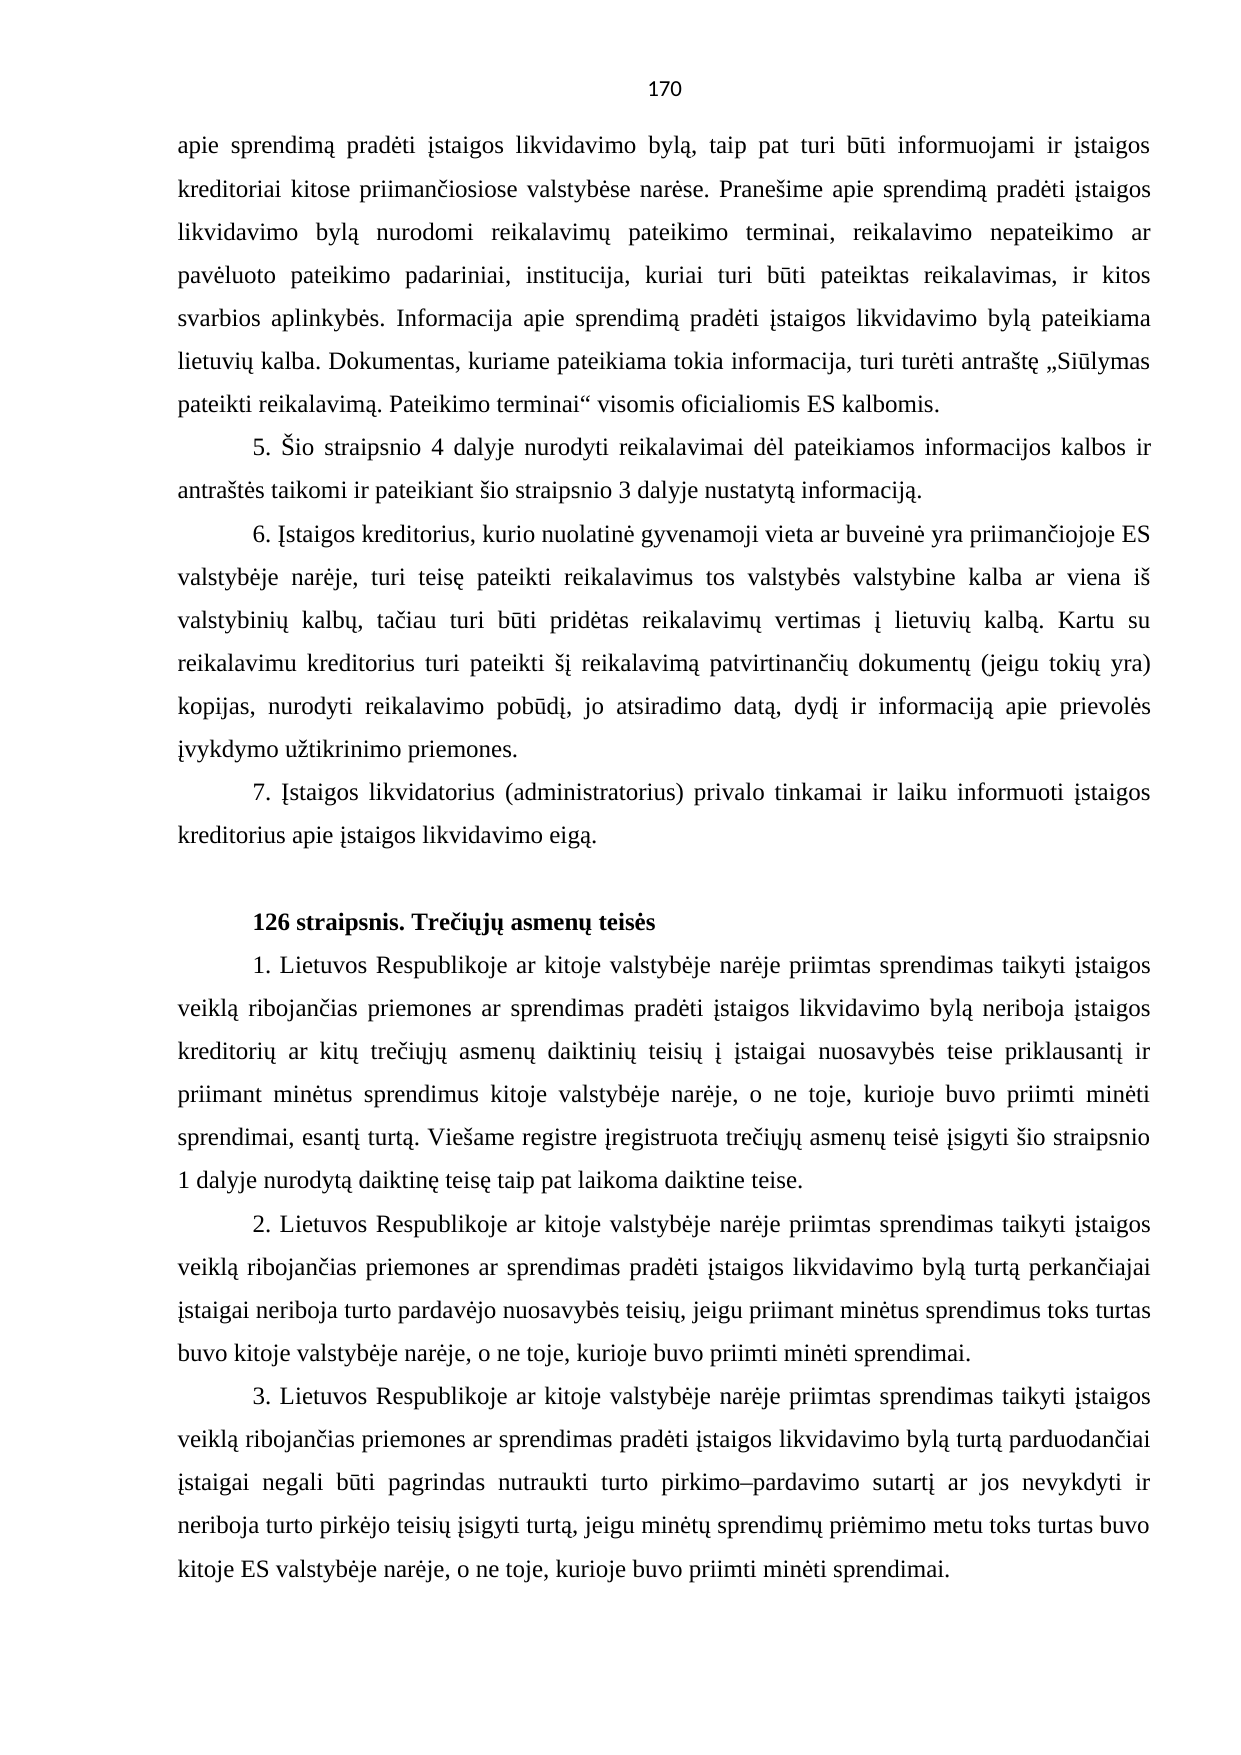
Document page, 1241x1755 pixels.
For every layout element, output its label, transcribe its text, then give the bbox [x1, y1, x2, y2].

text 7. Įstaigos likvidatorius (administratorius) privalo tinkamai ir laiku informuoti įstaigos kreditorius apie įstaigos likvidavimo eigą. [177, 777, 1152, 849]
text 6. Įstaigos kreditorius, kurio nuolatinė gyvenamoji vieta ar buveinė yra priimančiojoje ES valstybėje narėje, turi teisę pateikti reikalavimus tos valstybės valstybine kalba ar viena iš valstybinių kalbų, tačiau turi būti pridėtas reikalavimų vertimas į lietuvių kalbą. Kartu su reikalavimu kreditorius turi pateikti šį reikalavimą patvirtinančių dokumentų (jeigu tokių yra) kopijas, nurodyti reikalavimo pobūdį, jo atsiradimo datą, dydį ir informaciją apie prievolės įvykdymo užtikrinimo priemones. [177, 519, 1152, 763]
text apie sprendimą pradėti įstaigos likvidavimo bylą, taip pat turi būti informuojami ir įstaigos kreditoriai kitose priimančiosiose valstybėse narėse. Pranešime apie sprendimą pradėti įstaigos likvidavimo bylą nurodomi reikalavimų pateikimo terminai, reikalavimo nepateikimo ar pavėluoto pateikimo padariniai, institucija, kuriai turi būti pateiktas reikalavimas, ir kitos svarbios aplinkybės. Informacija apie sprendimą pradėti įstaigos likvidavimo bylą pateikiama lietuvių kalba. Dokumentas, kuriame pateikiama tokia informacija, turi turėti antraštę „Siūlymas pateikti reikalavimą. Pateikimo terminai“ visomis oficialiomis ES kalbomis. [177, 131, 1152, 418]
text 1. Lietuvos Respublikoje ar kitoje valstybėje narėje priimtas sprendimas taikyti įstaigos veiklą ribojančias priemones ar sprendimas pradėti įstaigos likvidavimo bylą neriboja įstaigos kreditorių ar kitų trečiųjų asmenų daiktinių teisių į įstaigai nuosavybės teise priklausantį ir priimant minėtus sprendimus kitoje valstybėje narėje, o ne toje, kurioje buvo priimti minėti sprendimai, esantį turtą. Viešame registre įregistruota trečiųjų asmenų teisė įsigyti šio straipsnio 1 dalyje nurodytą daiktinę teisę taip pat laikoma daiktine teise. [177, 950, 1152, 1194]
text 2. Lietuvos Respublikoje ar kitoje valstybėje narėje priimtas sprendimas taikyti įstaigos veiklą ribojančias priemones ar sprendimas pradėti įstaigos likvidavimo bylą turtą perkančiajai įstaigai neriboja turto pardavėjo nuosavybės teisių, jeigu priimant minėtus sprendimus toks turtas buvo kitoje valstybėje narėje, o ne toje, kurioje buvo priimti minėti sprendimai. [177, 1209, 1152, 1367]
text 5. Šio straipsnio 4 dalyje nurodyti reikalavimai dėl pateikiamos informacijos kalbos ir antraštės taikomi ir pateikiant šio straipsnio 3 dalyje nustatytą informaciją. [177, 432, 1152, 504]
text 3. Lietuvos Respublikoje ar kitoje valstybėje narėje priimtas sprendimas taikyti įstaigos veiklą ribojančias priemones ar sprendimas pradėti įstaigos likvidavimo bylą turtą parduodančiai įstaigai negali būti pagrindas nutraukti turto pirkimo–pardavimo sutartį ar jos nevykdyti ir neriboja turto pirkėjo teisių įsigyti turtą, jeigu minėtų sprendimų priėmimo metu toks turtas buvo kitoje ES valstybėje narėje, o ne toje, kurioje buvo priimti minėti sprendimai. [177, 1381, 1152, 1582]
text 126 straipsnis. Trečiųjų asmenų teisės [177, 907, 1152, 936]
